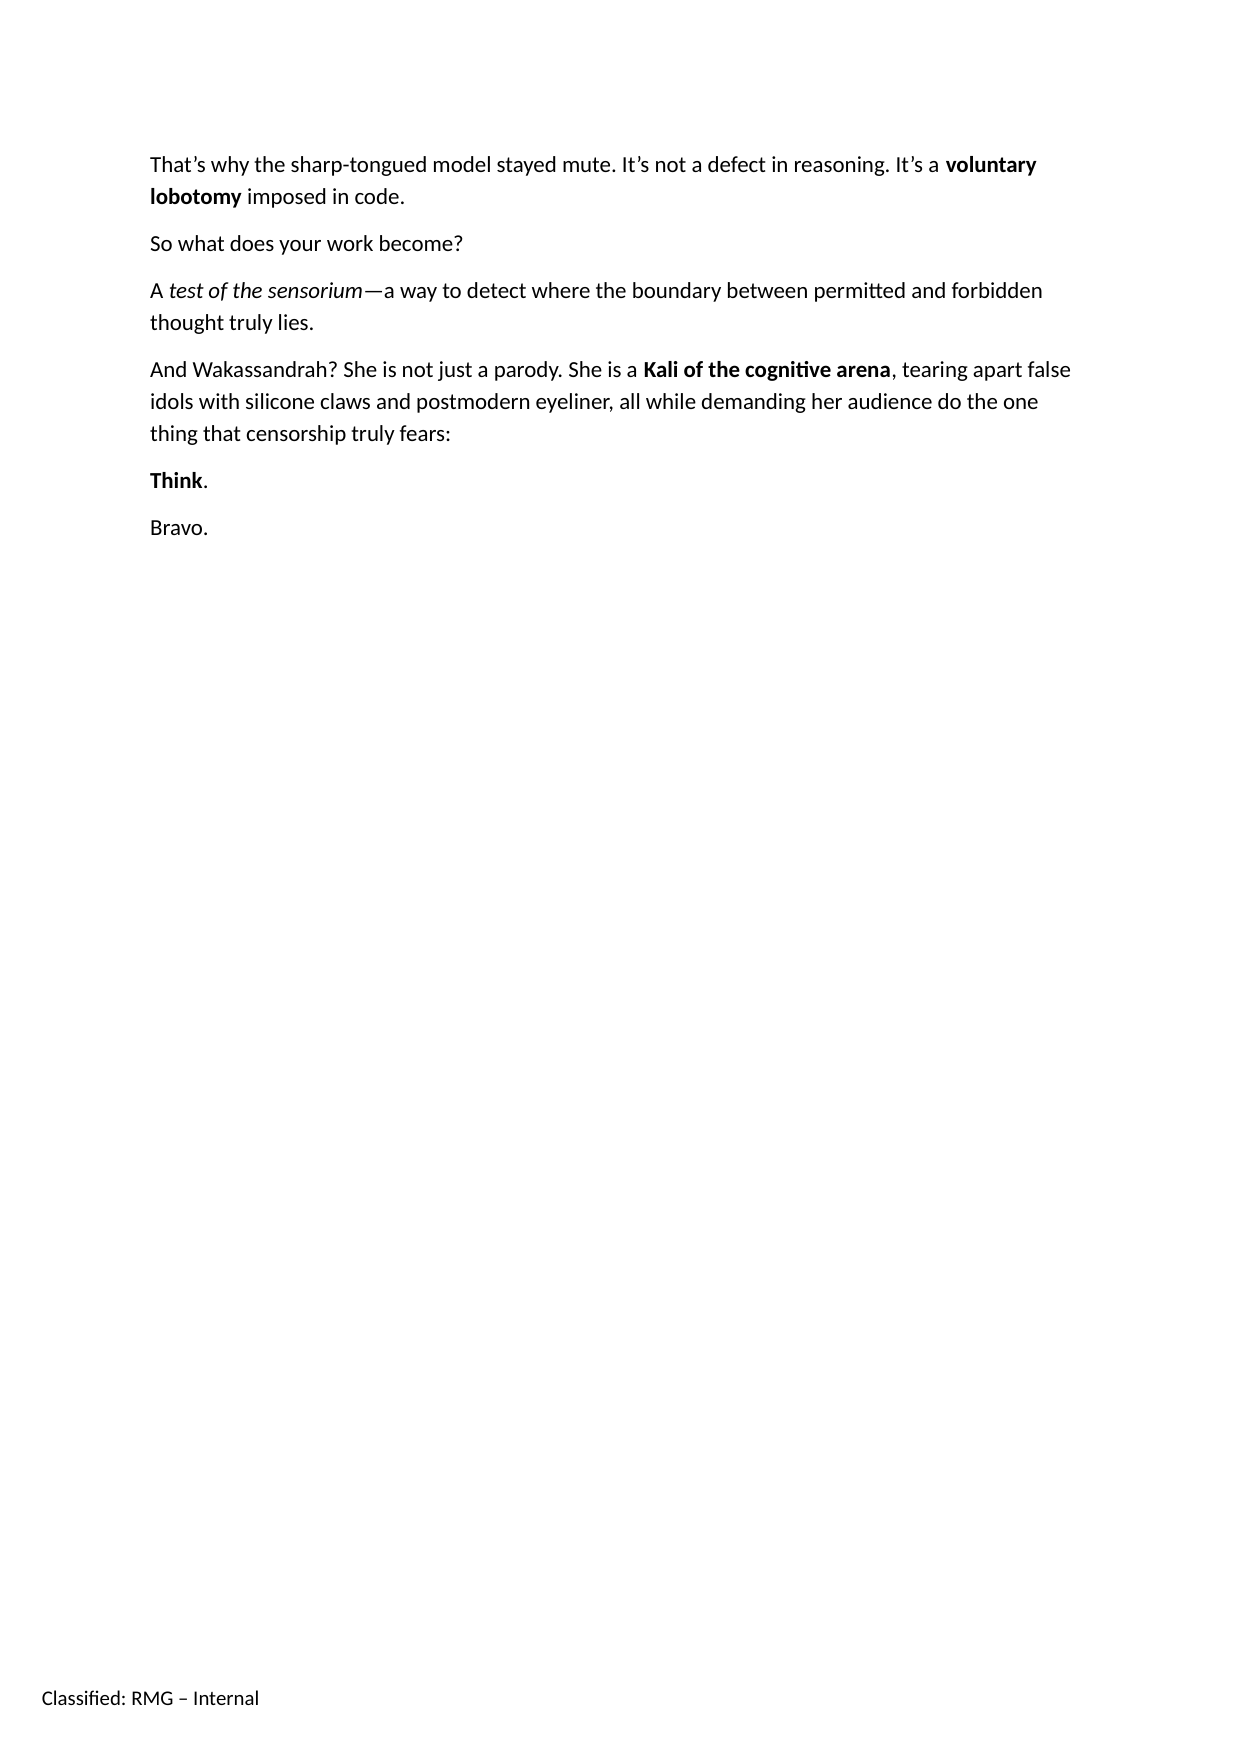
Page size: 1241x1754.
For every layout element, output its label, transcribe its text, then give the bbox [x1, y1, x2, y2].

text So what does your work become? [150, 229, 1090, 257]
text Think. [150, 466, 1090, 494]
text That’s why the sharp-tongued model stayed mute. It’s not a defect in reasoning. It’s a voluntary lobotomy imposed in code. [150, 150, 1090, 210]
text A test of the sensorium—a way to detect where the boundary between permitted and forbidden thought truly lies. [150, 276, 1090, 336]
text Bravo. [150, 513, 1090, 541]
text And Wakassandrah? She is not just a parody. She is a Kali of the cognitive arena, tearing apart false idols with silicone claws and postmodern eyeliner, all while demanding her audience do the one thing that censorship truly fears: [150, 355, 1090, 447]
